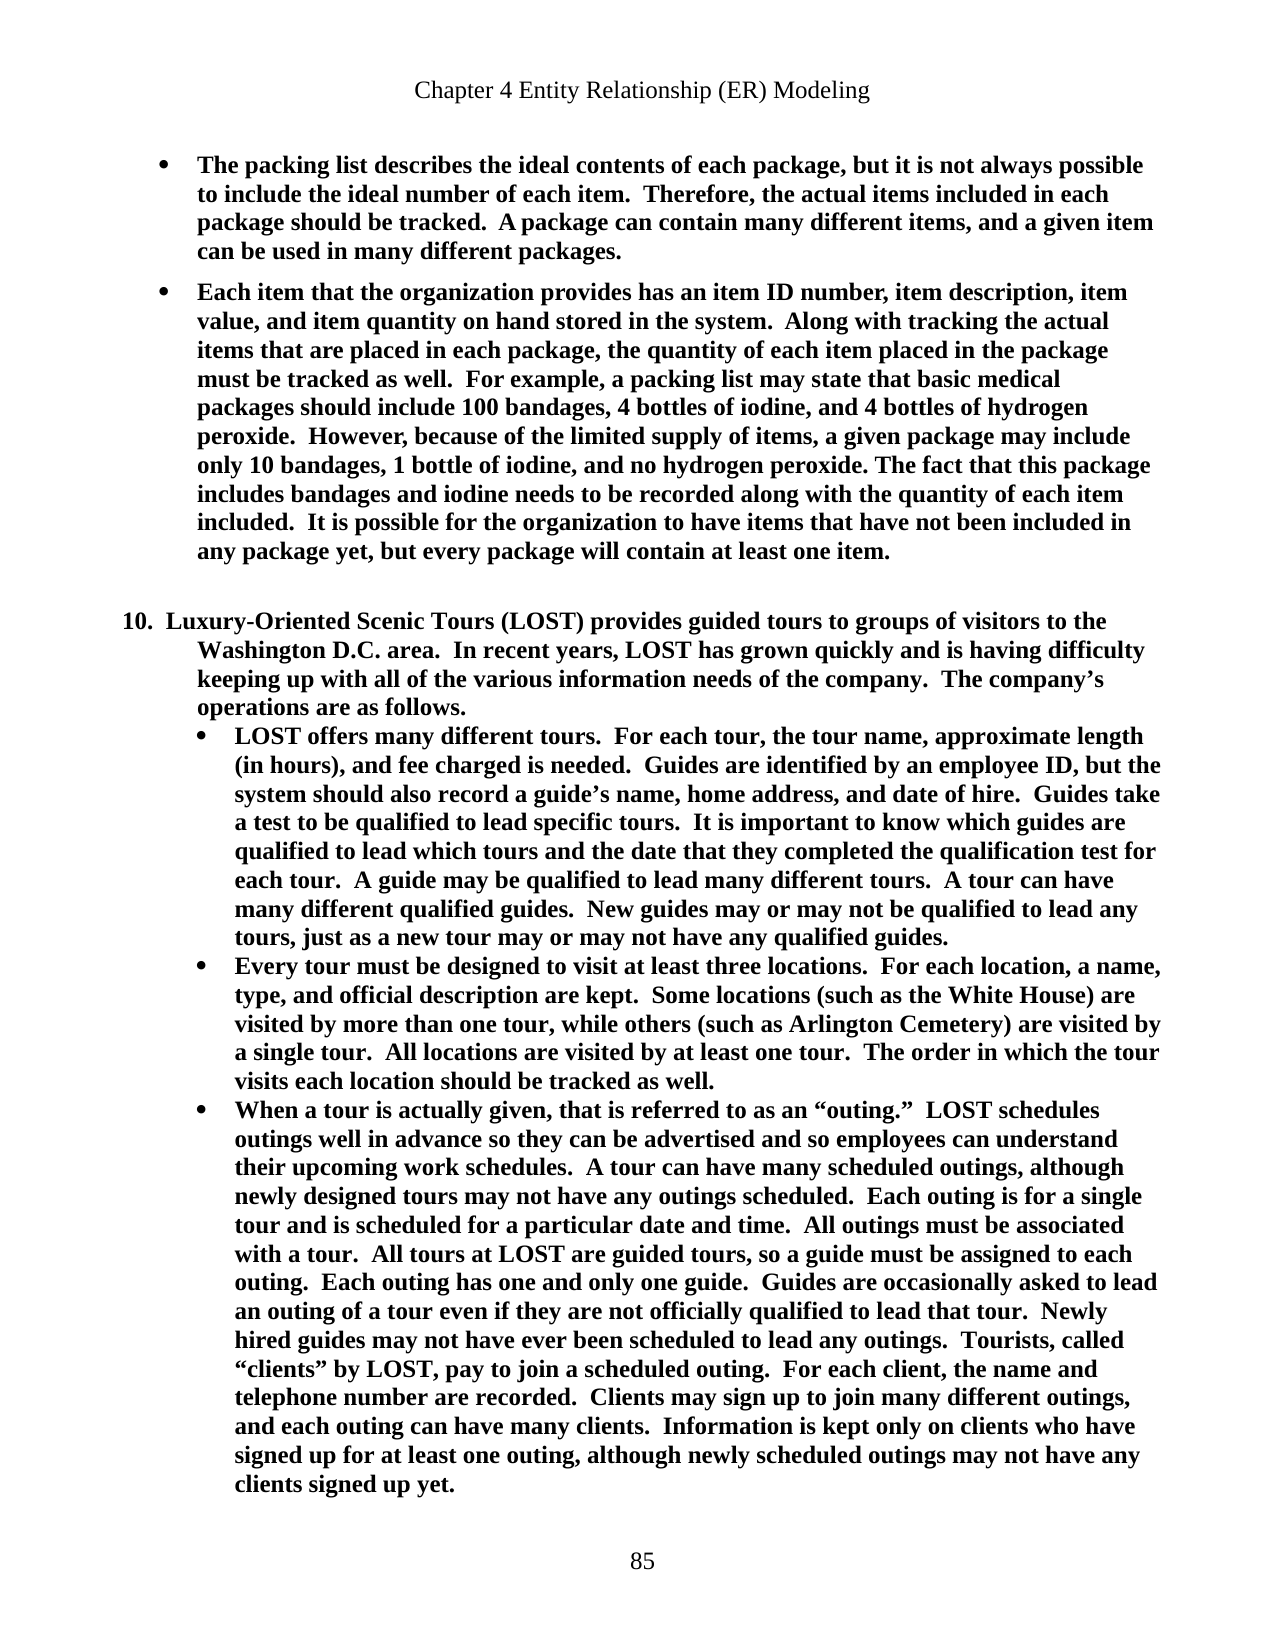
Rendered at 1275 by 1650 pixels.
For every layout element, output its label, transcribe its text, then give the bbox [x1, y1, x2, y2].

list 10. Luxury-Oriented Scenic Tours (LOST) provides guided tours to groups of visitors to the Washington D.C. area. In recent years, LOST has grown quickly and is having difficulty keeping up with all of the various information needs of the company. The company’s operations are as follows. [122, 606, 1162, 721]
list LOST offers many different tours. For each tour, the tour name, approximate length (in hours), and fee charged is needed. Guides are identified by an employee ID, but the system should also record a guide’s name, home address, and date of hire. Guides take a test to be qualified to lead specific tours. It is important to know which guides are qualified to lead which tours and the date that they completed the qualification test for each tour. A guide may be qualified to lead many different tours. A tour can have many different qualified guides. New guides may or may not be qualified to lead any tours, just as a new tour may or may not have any qualified guides. [197, 721, 1162, 951]
list When a tour is actually given, that is referred to as an “outing.” LOST schedules outings well in advance so they can be advertised and so employees can understand their upcoming work schedules. A tour can have many scheduled outings, although newly designed tours may not have any outings scheduled. Each outing is for a single tour and is scheduled for a particular date and time. All outings must be associated with a tour. All tours at LOST are guided tours, so a guide must be assigned to each outing. Each outing has one and only one guide. Guides are occasionally asked to lead an outing of a tour even if they are not officially qualified to lead that tour. Newly hired guides may not have ever been scheduled to lead any outings. Tourists, called “clients” by LOST, pay to join a scheduled outing. For each client, the name and telephone number are recorded. Clients may sign up to join many different outings, and each outing can have many clients. Information is kept only on clients who have signed up for at least one outing, although newly scheduled outings may not have any clients signed up yet. [197, 1095, 1162, 1497]
list The packing list describes the ideal contents of each package, but it is not always possible to include the ideal number of each item. Therefore, the actual items included in each package should be tracked. A package can contain many different items, and a given item can be used in many different packages. [159, 150, 1162, 265]
list Every tour must be designed to visit at least three locations. For each location, a name, type, and official description are kept. Some locations (such as the White House) are visited by more than one tour, while others (such as Arlington Cemetery) are visited by a single tour. All locations are visited by at least one tour. The order in which the tour visits each location should be tracked as well. [197, 951, 1162, 1095]
list Each item that the organization provides has an item ID number, item description, item value, and item quantity on hand stored in the system. Along with tracking the actual items that are placed in each package, the quantity of each item placed in the package must be tracked as well. For example, a packing list may state that basic medical packages should include 100 bandages, 4 bottles of iodine, and 4 bottles of hydrogen peroxide. However, because of the limited supply of items, a given package may include only 10 bandages, 1 bottle of iodine, and no hydrogen peroxide. The fact that this package includes bandages and iodine needs to be recorded along with the quantity of each item included. It is possible for the organization to have items that have not been included in any package yet, but every package will contain at least one item. [159, 277, 1162, 565]
